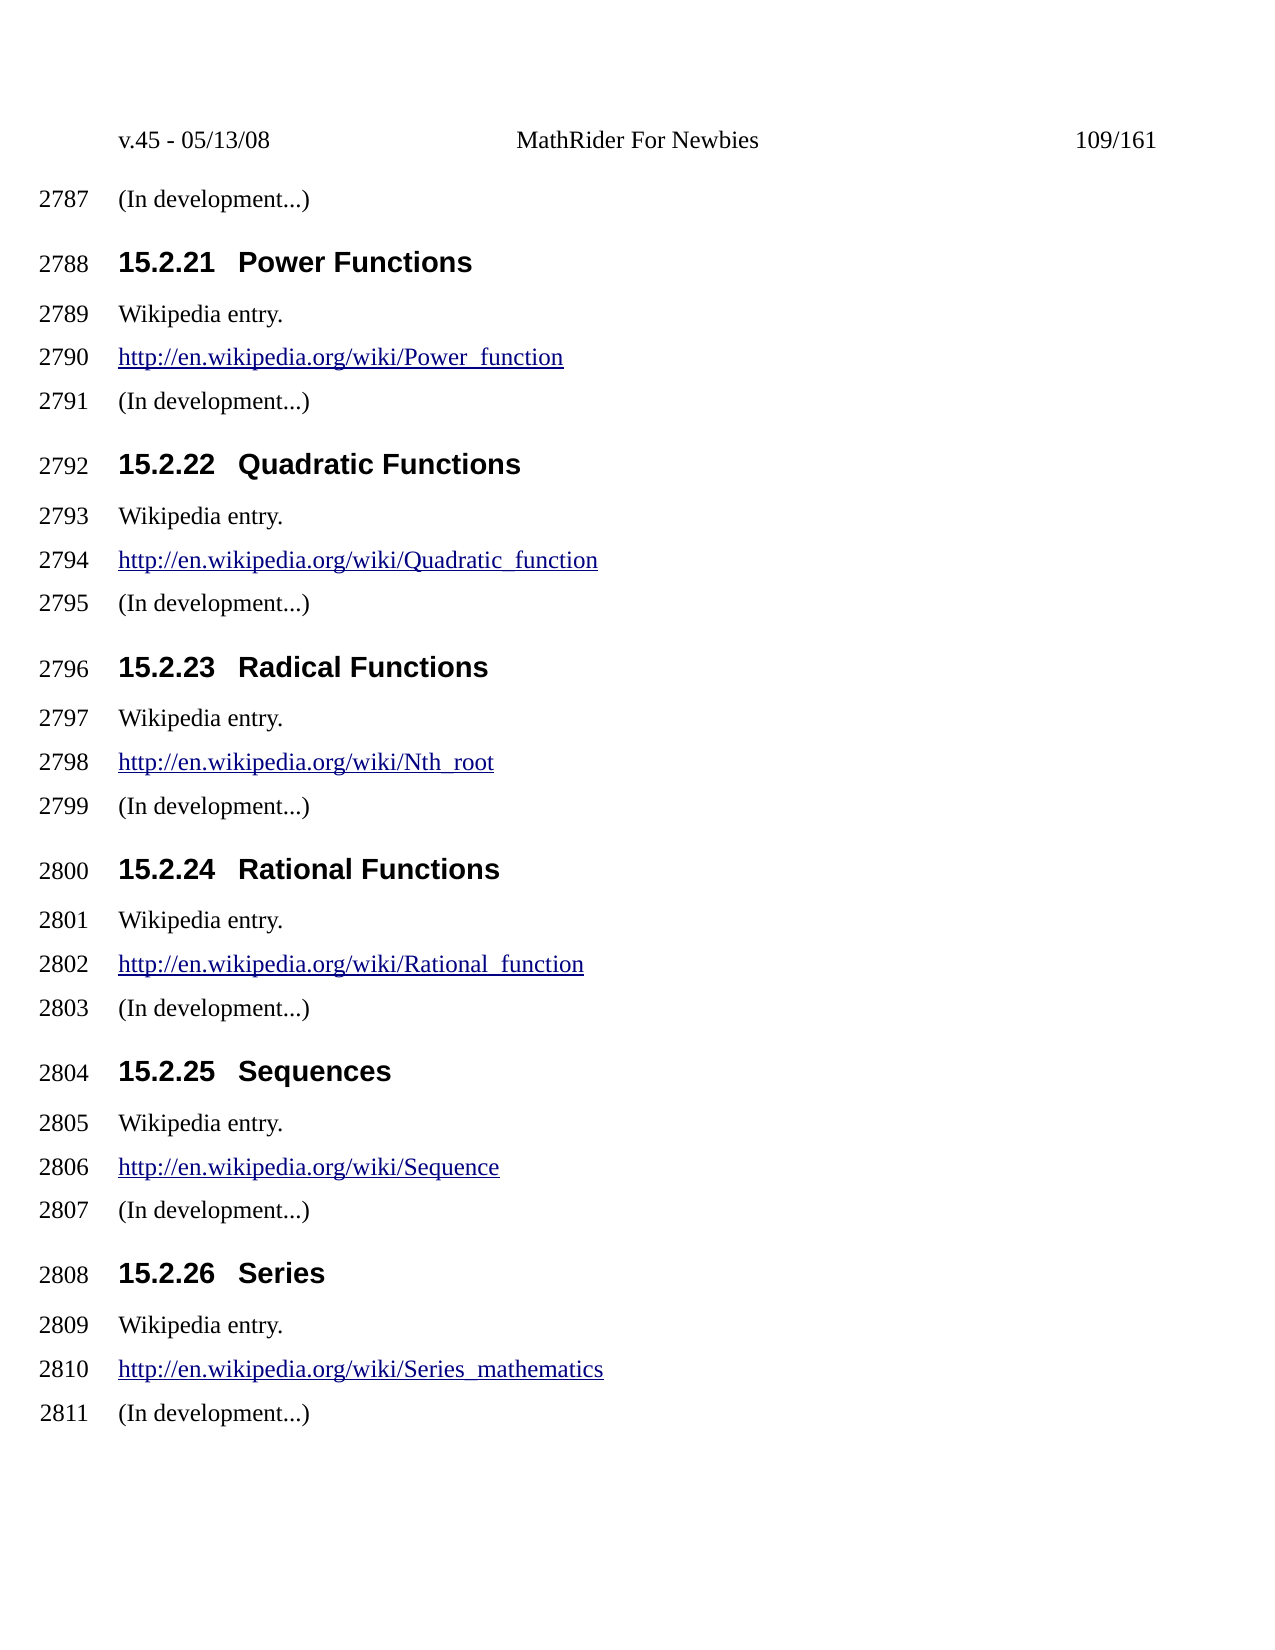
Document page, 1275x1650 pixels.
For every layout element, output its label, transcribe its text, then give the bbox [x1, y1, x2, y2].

subtitle Rational Functions [118, 852, 1157, 886]
text http://en.wikipedia.org/wiki/Nth_root [118, 747, 1157, 776]
text (In development...) [118, 1398, 1157, 1426]
subtitle Quadratic Functions [118, 447, 1157, 481]
subtitle Sequences [118, 1054, 1157, 1088]
text (In development...) [118, 386, 1157, 415]
text http://en.wikipedia.org/wiki/Series_mathematics [118, 1354, 1157, 1383]
text Wikipedia entry. [118, 299, 1157, 327]
text (In development...) [118, 993, 1157, 1022]
text (In development...) [118, 588, 1157, 617]
text Wikipedia entry. [118, 1310, 1157, 1339]
text http://en.wikipedia.org/wiki/Sequence [118, 1152, 1157, 1180]
text http://en.wikipedia.org/wiki/Power_function [118, 342, 1157, 371]
subtitle Series [118, 1257, 1157, 1290]
text http://en.wikipedia.org/wiki/Quadratic_function [118, 545, 1157, 573]
subtitle Power Functions [118, 245, 1157, 279]
subtitle Radical Functions [118, 650, 1157, 683]
text Wikipedia entry. [118, 501, 1157, 530]
text (In development...) [118, 184, 1157, 213]
text http://en.wikipedia.org/wiki/Rational_function [118, 949, 1157, 978]
text (In development...) [118, 1195, 1157, 1224]
text Wikipedia entry. [118, 906, 1157, 934]
text (In development...) [118, 791, 1157, 819]
text Wikipedia entry. [118, 703, 1157, 732]
text Wikipedia entry. [118, 1108, 1157, 1137]
